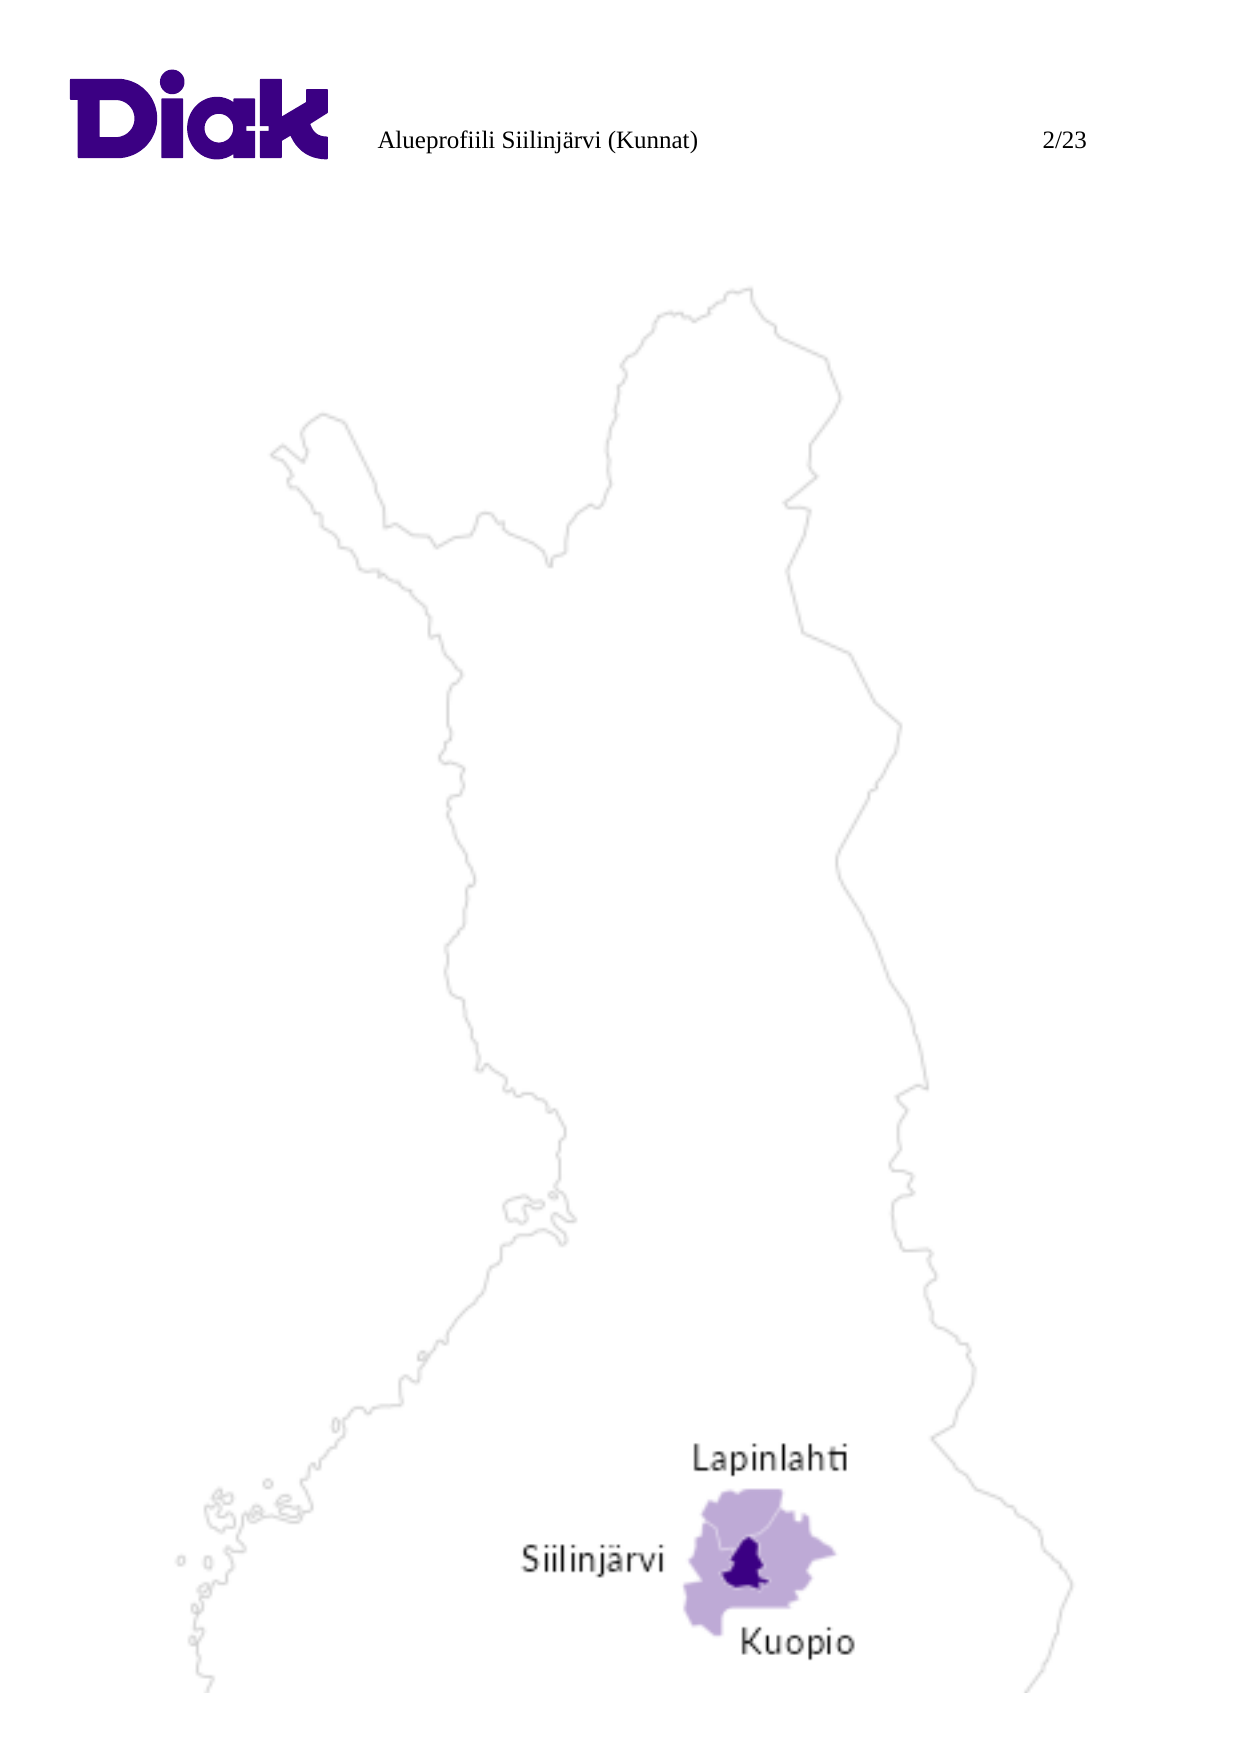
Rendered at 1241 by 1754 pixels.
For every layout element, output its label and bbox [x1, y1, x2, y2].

picture [61, 196, 1179, 1693]
